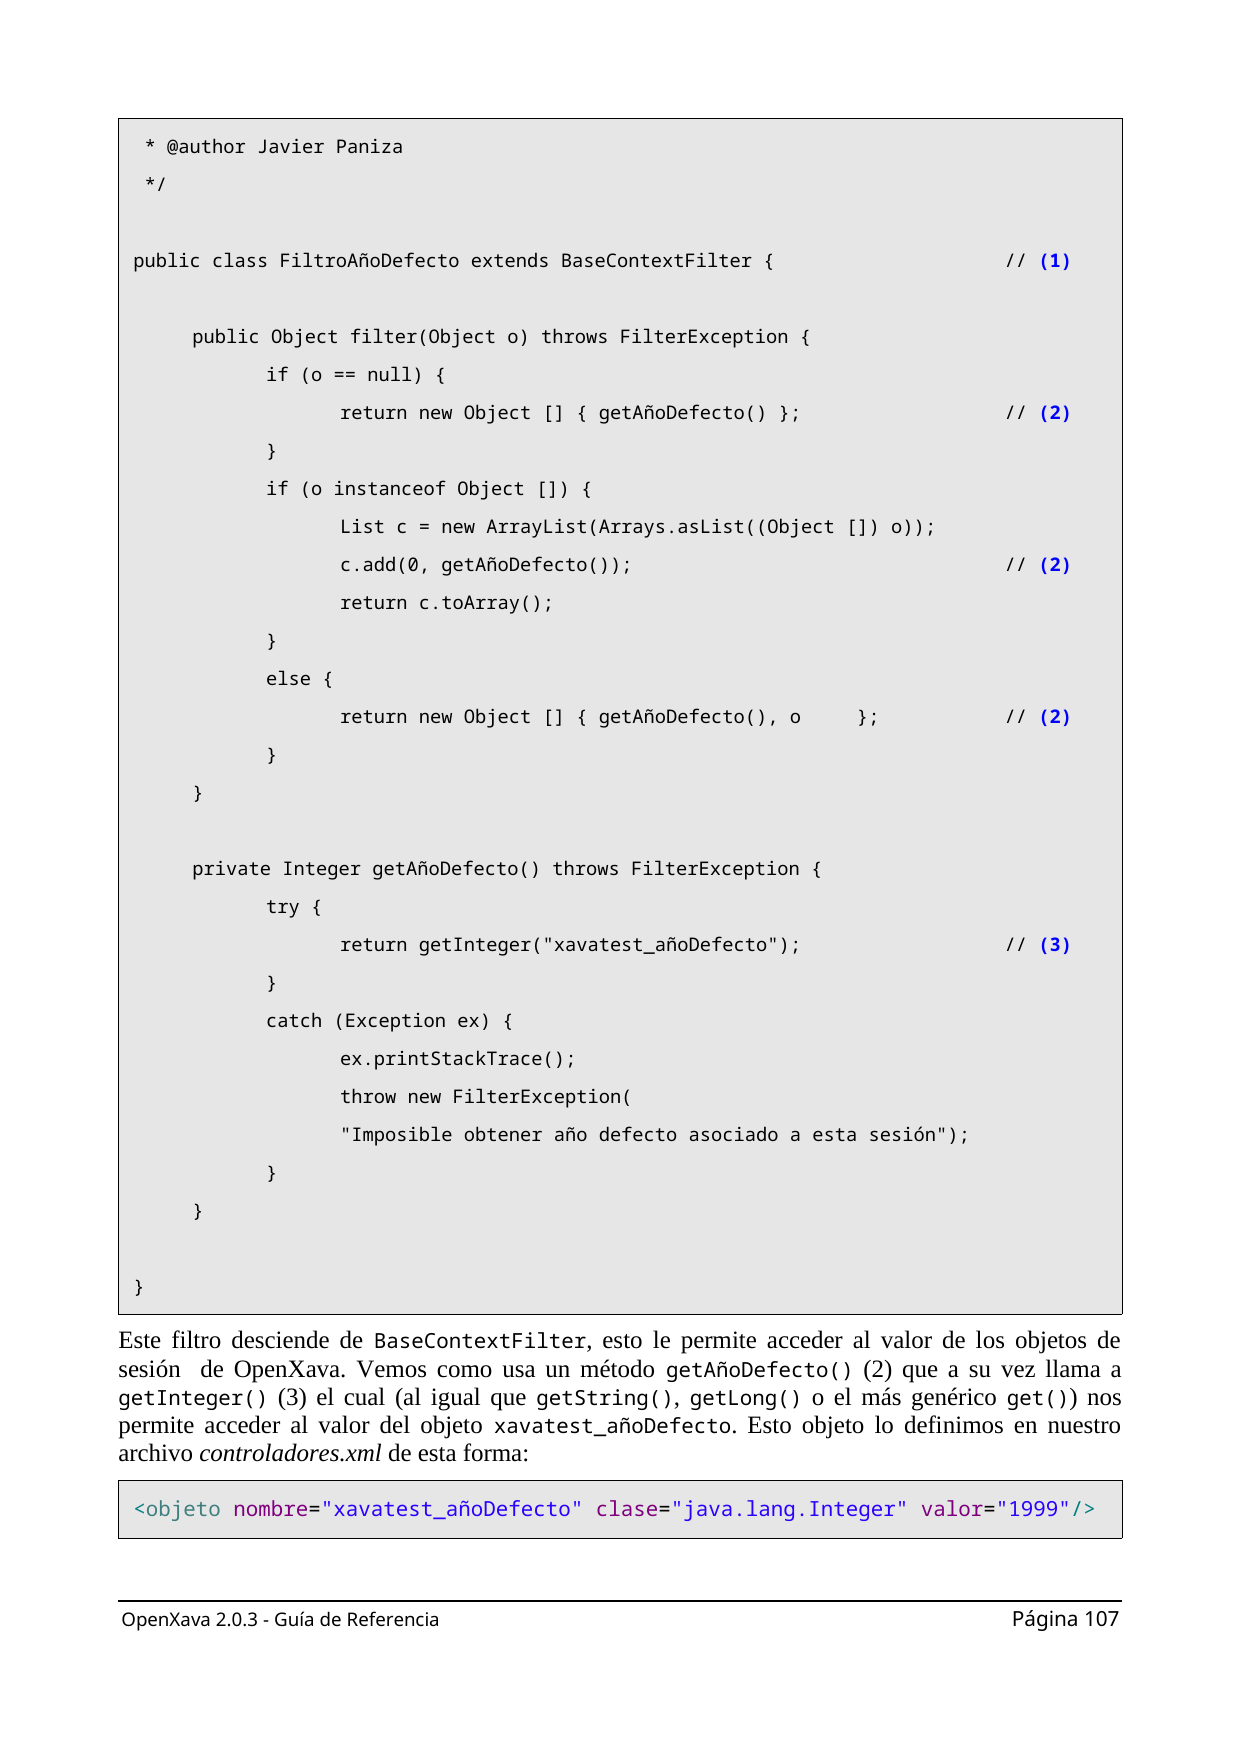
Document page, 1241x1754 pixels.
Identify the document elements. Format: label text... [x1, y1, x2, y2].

text try { [119, 878, 1122, 917]
text } [119, 1183, 1122, 1221]
text return c.toArray(); [119, 574, 1122, 612]
text if (o == null) { [119, 346, 1122, 384]
text ex.printStackTrace(); [119, 1031, 1122, 1069]
text catch (Exception ex) { [119, 993, 1122, 1031]
text return new Object [] { getAñoDefecto(), o }; // (2) [119, 688, 1122, 726]
text private Integer getAñoDefecto() throws FilterException { [119, 841, 1122, 878]
text } [119, 422, 1122, 460]
text } [119, 726, 1122, 764]
text } [119, 1145, 1122, 1183]
text "Imposible obtener año defecto asociado a esta sesión"); [119, 1107, 1122, 1145]
text } [119, 1259, 1122, 1314]
text return getInteger("xavatest_añoDefecto"); // (3) [119, 917, 1122, 954]
text */ [119, 156, 1122, 194]
text c.add(0, getAñoDefecto()); // (2) [119, 536, 1122, 574]
text return new Object [] { getAñoDefecto() }; // (2) [119, 384, 1122, 422]
text } [119, 764, 1122, 802]
text throw new FilterException( [119, 1069, 1122, 1107]
text } [119, 612, 1122, 650]
text if (o instanceof Object []) { [119, 460, 1122, 498]
text else { [119, 650, 1122, 688]
text public class FiltroAñoDefecto extends BaseContextFilter { // (1) [119, 232, 1122, 270]
text <objeto nombre="xavatest_añoDefecto" clase="java.lang.Integer" valor="1999"/> [119, 1481, 1122, 1538]
text public Object filter(Object o) throws FilterException { [119, 308, 1122, 346]
text } [119, 954, 1122, 993]
text Este filtro desciende de BaseContextFilter, esto le permite acceder al valor de los objetos de sesión de OpenXava. Vemos como usa un método getAñoDefecto() (2) que a su vez llama a getInteger() (3) el cual (al igual que getString(), getLong() o el más genérico get()) nos permite acceder al valor del objeto xavatest_añoDefecto. Esto objeto lo definimos en nuestro archivo controladores.xml de esta forma: [118, 1327, 1122, 1467]
text * @author Javier Paniza [119, 119, 1122, 156]
text List c = new ArrayList(Arrays.asList((Object []) o)); [119, 498, 1122, 536]
